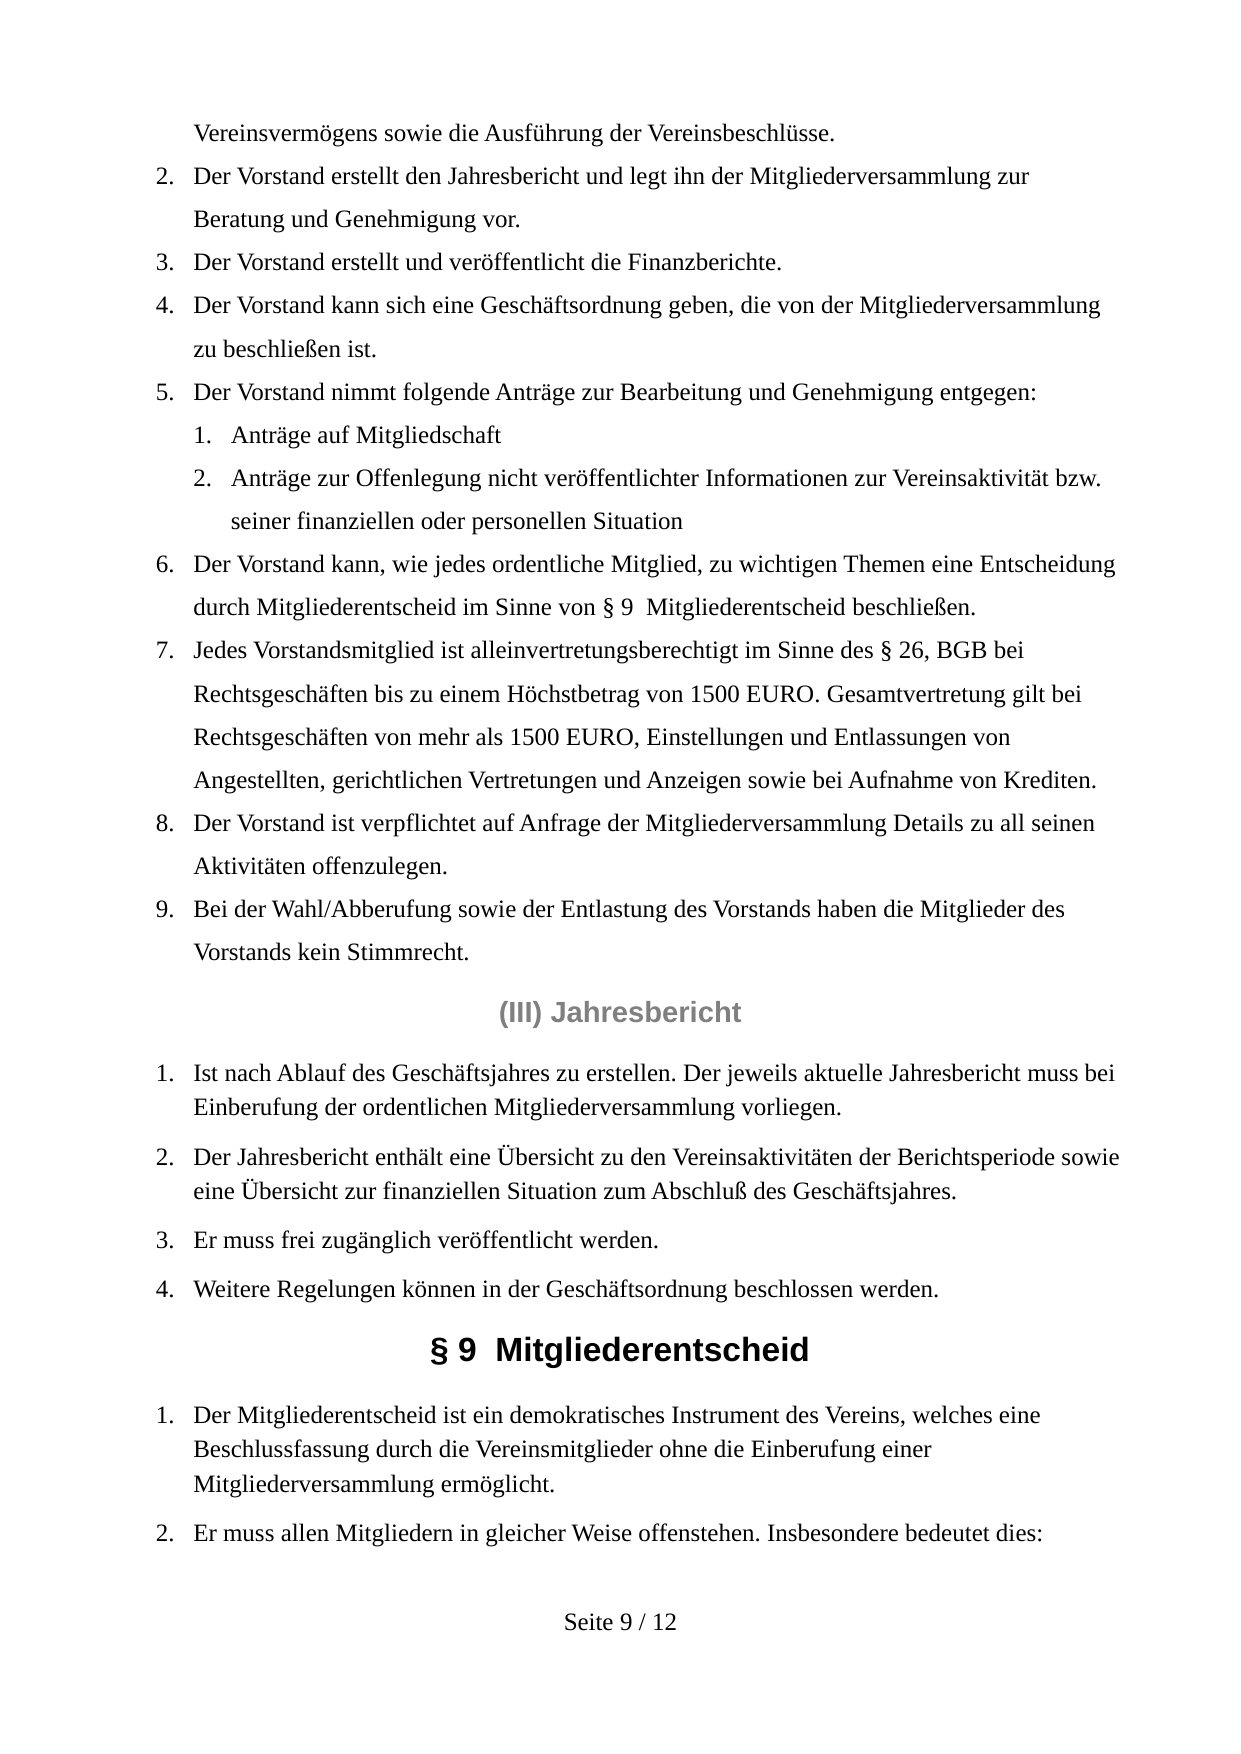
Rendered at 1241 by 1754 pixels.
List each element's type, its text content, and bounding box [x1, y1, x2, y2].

list Der Jahresbericht enthält eine Übersicht zu den Vereinsaktivitäten der Berichtsperiode sowie eine Übersicht zur finanziellen Situation zum Abschluß des Geschäftsjahres. [156, 1142, 1122, 1205]
list Der Vorstand kann sich eine Geschäftsordnung geben, die von der Mitgliederversammlung zu beschließen ist. [156, 291, 1122, 362]
list Der Vorstand erstellt und veröffentlicht die Finanzberichte. [156, 247, 1122, 276]
list Der Vorstand ist verpflichtet auf Anfrage der Mitgliederversammlung Details zu all seinen Aktivitäten offenzulegen. [156, 808, 1122, 880]
list Bei der Wahl/Abberufung sowie der Entlastung des Vorstands haben die Mitglieder des Vorstands kein Stimmrecht. [156, 894, 1122, 966]
list Jedes Vorstandsmitglied ist alleinvertretungsberechtigt im Sinne des § 26, BGB bei Rechtsgeschäften bis zu einem Höchstbetrag von 1500 EURO. Gesamtvertretung gilt bei Rechtsgeschäften von mehr als 1500 EURO, Einstellungen und Entlassungen von Angestellten, gerichtlichen Vertretungen und Anzeigen sowie bei Aufnahme von Krediten. [156, 636, 1122, 794]
list Der Vorstand erstellt den Jahresbericht und legt ihn der Mitgliederversammlung zur Beratung und Genehmigung vor. [156, 161, 1122, 233]
list Er muss frei zugänglich veröffentlicht werden. [156, 1225, 1122, 1254]
list Der Mitgliederentscheid ist ein demokratisches Instrument des Vereins, welches eine Beschlussfassung durch die Vereinsmitglieder ohne die Einberufung einer Mitgliederversammlung ermöglicht. [156, 1400, 1122, 1498]
list Der Vorstand nimmt folgende Anträge zur Bearbeitung und Genehmigung entgegen: [156, 377, 1122, 406]
list Ist nach Ablauf des Geschäftsjahres zu erstellen. Der jeweils aktuelle Jahresbericht muss bei Einberufung der ordentlichen Mitgliederversammlung vorliegen. [156, 1058, 1122, 1121]
subtitle (III) Jahresbericht [118, 995, 1122, 1029]
list Weitere Regelungen können in der Geschäftsordnung beschlossen werden. [156, 1274, 1122, 1303]
list Vereinsvermögens sowie die Ausführung der Vereinsbeschlüsse. [156, 118, 1122, 147]
list Anträge auf Mitgliedschaft [193, 420, 1122, 449]
list Er muss allen Mitgliedern in gleicher Weise offenstehen. Insbesondere bedeutet dies: [156, 1518, 1122, 1547]
list Anträge zur Offenlegung nicht veröffentlichter Informationen zur Vereinsaktivität bzw. seiner finanziellen oder personellen Situation [193, 463, 1122, 535]
list Der Vorstand kann, wie jedes ordentliche Mitglied, zu wichtigen Themen eine Entscheidung durch Mitgliederentscheid im Sinne von § 9 Mitgliederentscheid beschließen. [156, 549, 1122, 621]
subtitle § 9 Mitgliederentscheid [118, 1329, 1122, 1368]
